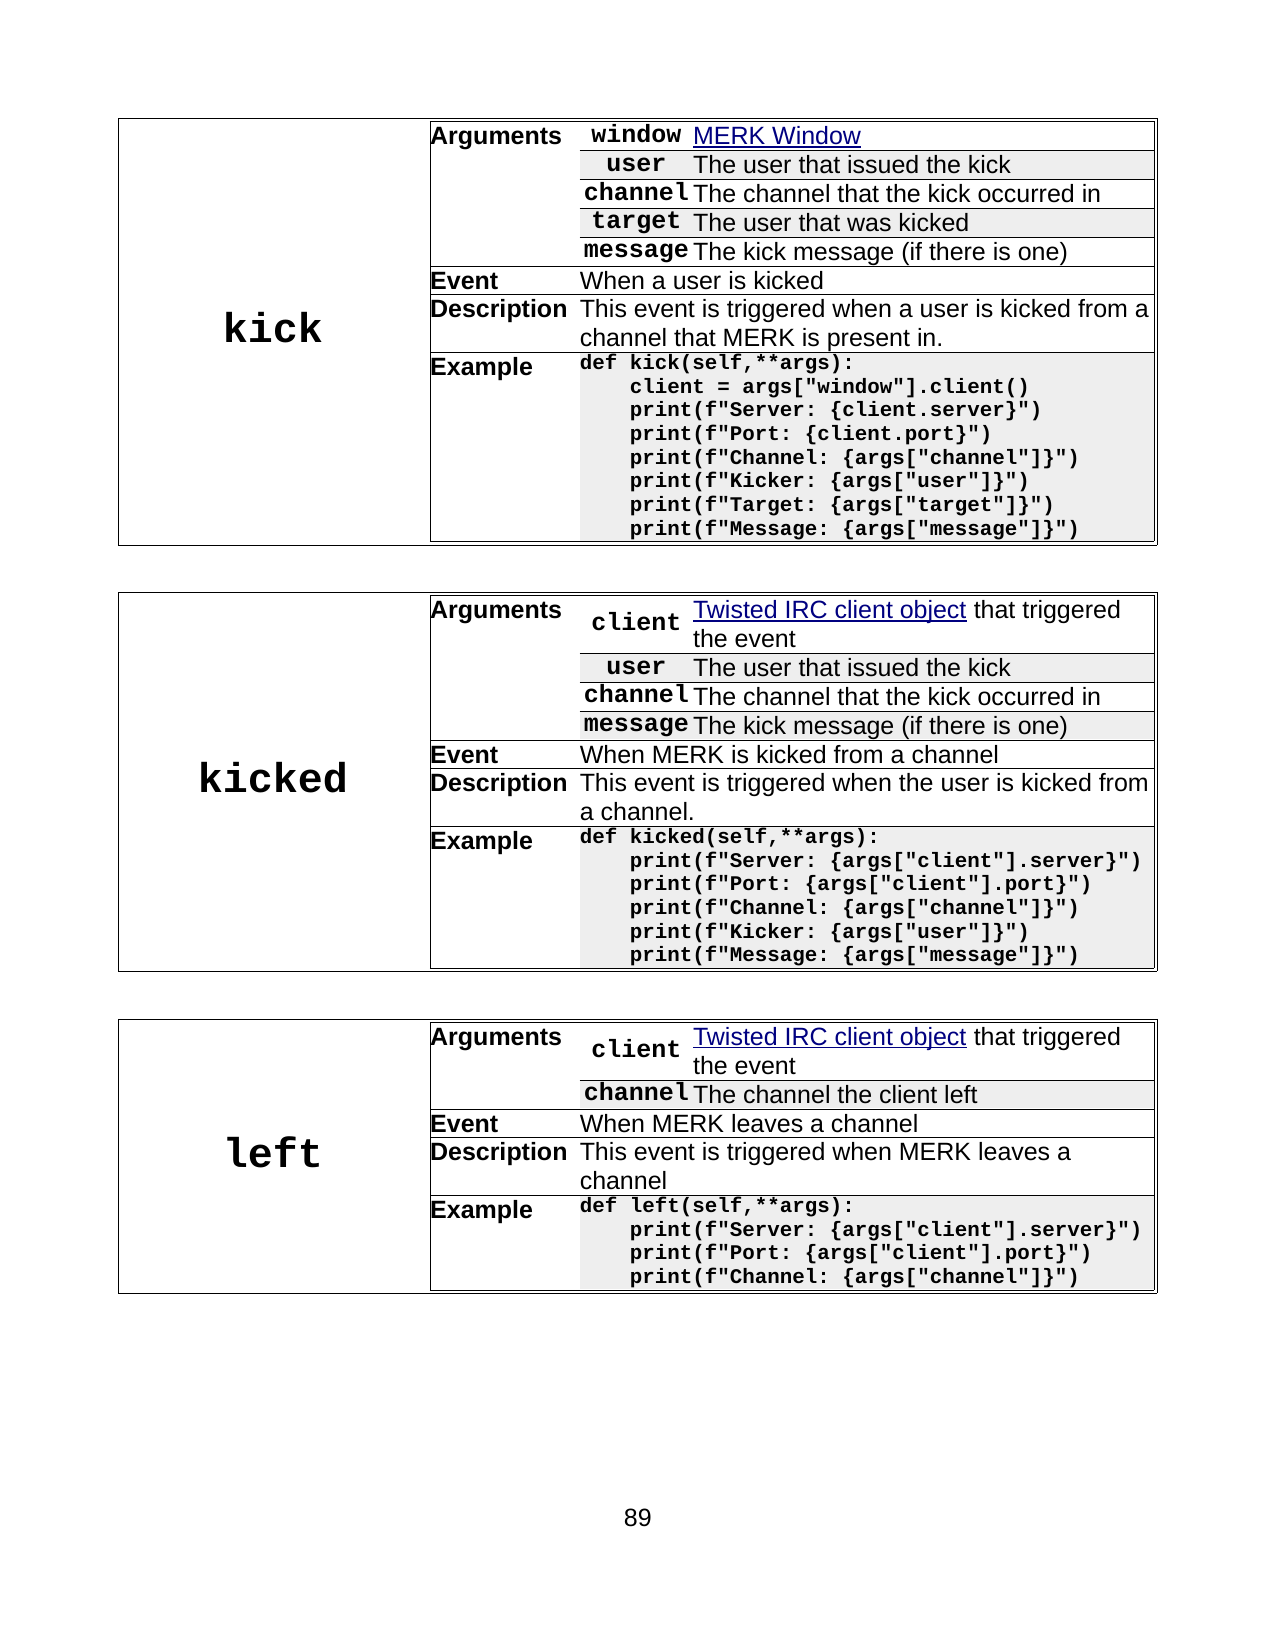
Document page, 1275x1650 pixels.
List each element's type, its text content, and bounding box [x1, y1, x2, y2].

table_header [427, 593, 1157, 971]
table_cell The channel the client left [693, 1081, 1154, 1108]
table_cell The user that was kicked [693, 209, 1154, 237]
table_cell channel [580, 1081, 693, 1108]
table_cell def kicked(self,**args): print(f"Server: {args["client"].server}") print(f"Port: {args["client"].port}") print(f"Channel: {args["channel"]}") print(f"Kicker: {args["user"]}") print(f"Message: {args["message"]}") [580, 827, 1154, 968]
table_cell Example [431, 353, 579, 541]
table_cell When MERK is kicked from a channel [580, 741, 1154, 768]
table_cell The user that issued the kick [693, 654, 1154, 682]
table_header Arguments [431, 122, 579, 266]
table_cell The kick message (if there is one) [693, 238, 1154, 266]
table_cell Example [431, 1196, 579, 1289]
table_header Twisted IRC client object that triggered the event [693, 596, 1154, 653]
table_header [427, 119, 1157, 544]
table_cell Example [431, 827, 579, 968]
table_cell channel [580, 180, 693, 208]
table_cell Event [431, 267, 579, 294]
table_cell def kick(self,**args): client = args["window"].client() print(f"Server: {client.server}") print(f"Port: {client.port}") print(f"Channel: {args["channel"]}") print(f"Kicker: {args["user"]}") print(f"Target: {args["target"]}") print(f"Message: {args["message"]}") [580, 353, 1154, 541]
table_cell Description [431, 295, 579, 352]
table_header MERK Window [693, 122, 1154, 150]
table_cell target [580, 209, 693, 237]
table_header kicked [119, 593, 427, 971]
table_cell Event [431, 741, 579, 768]
table_cell This event is triggered when the user is kicked from a channel. [580, 769, 1154, 826]
table_cell message [580, 238, 693, 266]
table_cell The channel that the kick occurred in [693, 180, 1154, 208]
table_cell This event is triggered when a user is kicked from a channel that MERK is present in. [580, 295, 1154, 352]
table_cell When MERK leaves a channel [580, 1110, 1154, 1137]
table_header client [580, 596, 693, 653]
table_header [427, 1020, 1157, 1293]
table_cell message [580, 712, 693, 739]
table_header Arguments [431, 596, 579, 739]
table_cell The user that issued the kick [693, 151, 1154, 179]
table_cell user [580, 654, 693, 682]
table_header client [580, 1023, 693, 1079]
table_header left [119, 1020, 427, 1293]
table_cell Description [431, 1138, 579, 1195]
table_header Twisted IRC client object that triggered the event [693, 1023, 1154, 1079]
table_cell Description [431, 769, 579, 826]
table_cell The channel that the kick occurred in [693, 683, 1154, 711]
table_cell user [580, 151, 693, 179]
table_cell channel [580, 683, 693, 711]
table_cell This event is triggered when MERK leaves a channel [580, 1138, 1154, 1195]
table_header kick [119, 119, 427, 544]
table_cell The kick message (if there is one) [693, 712, 1154, 739]
table_header Arguments [431, 1023, 579, 1108]
table_cell When a user is kicked [580, 267, 1154, 294]
table_cell def left(self,**args): print(f"Server: {args["client"].server}") print(f"Port: {args["client"].port}") print(f"Channel: {args["channel"]}") [580, 1196, 1154, 1289]
table_header window [580, 122, 693, 150]
table_cell Event [431, 1110, 579, 1137]
